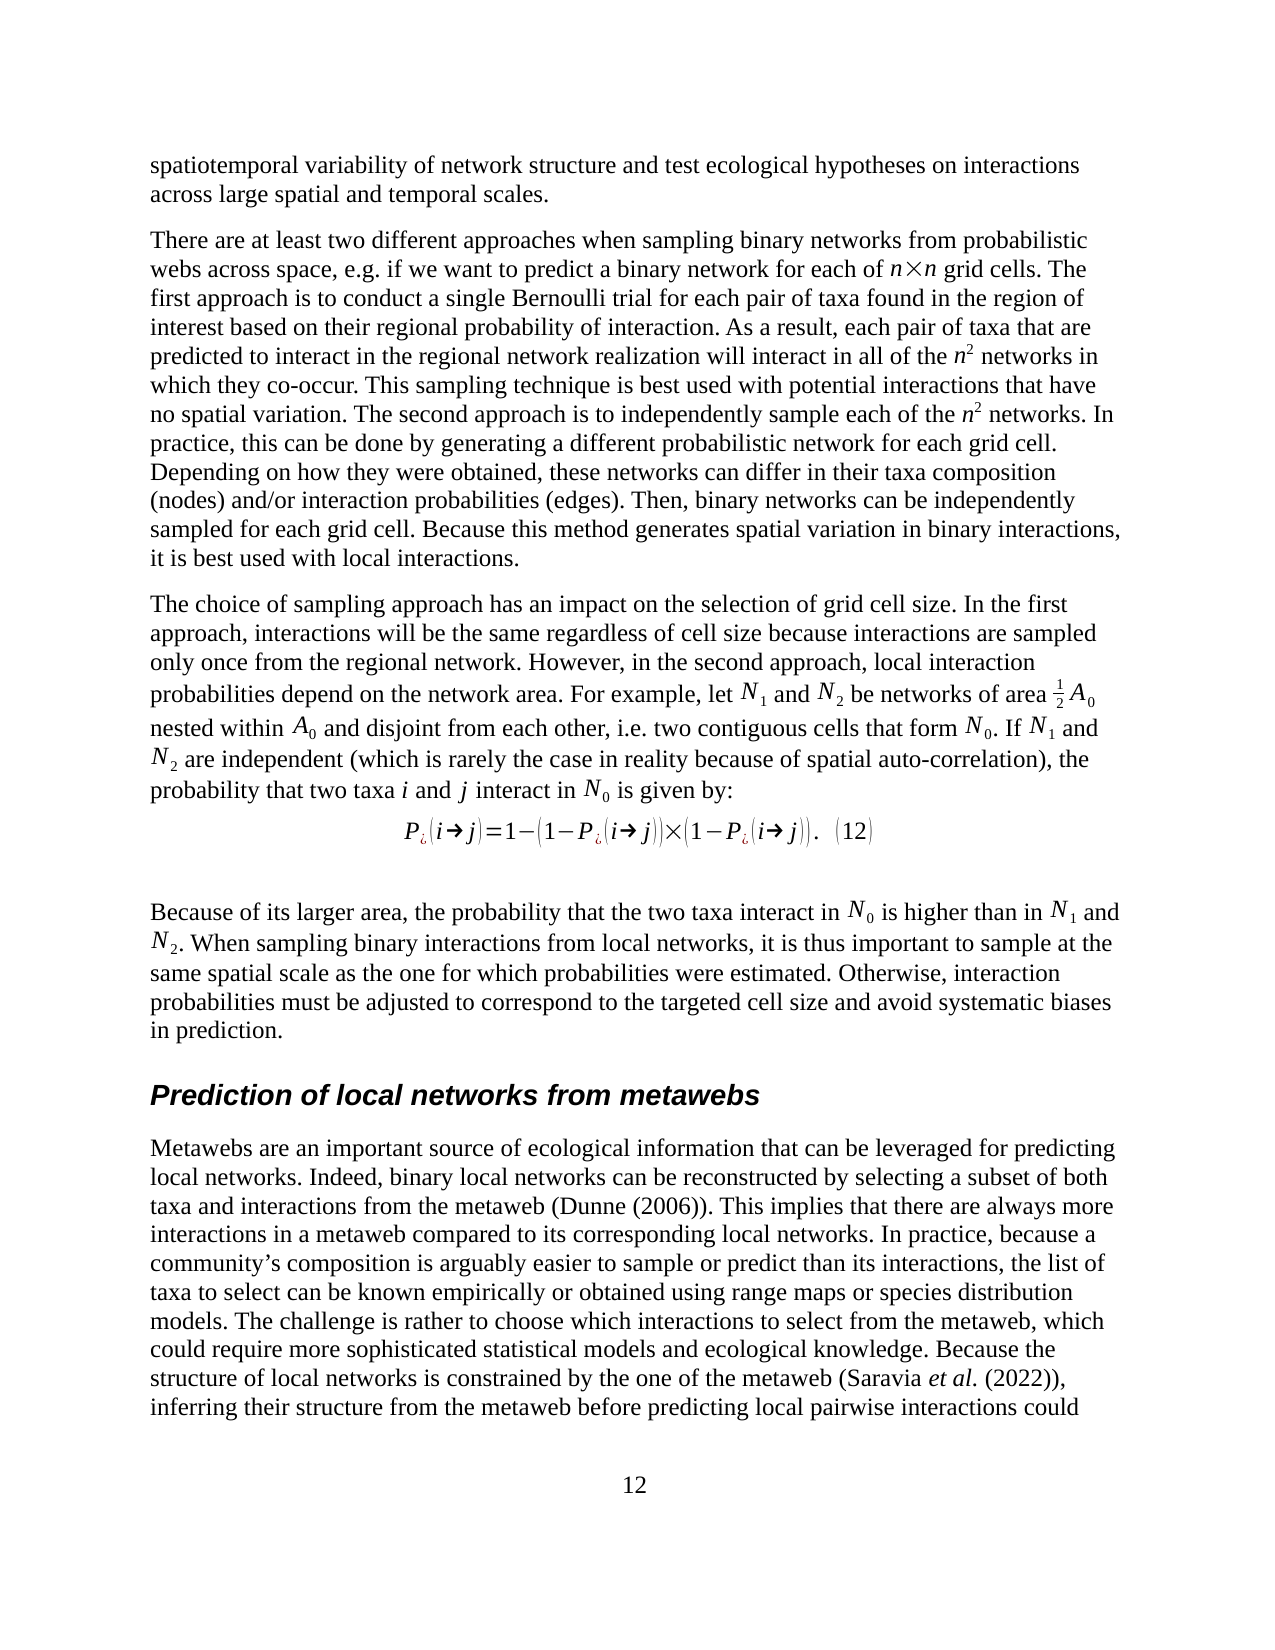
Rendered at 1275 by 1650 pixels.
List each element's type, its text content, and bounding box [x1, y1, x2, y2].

text The choice of sampling approach has an impact on the selection of grid cell size. In the first approach, interactions will be the same regardless of cell size because interactions are sampled only once from the regional network. However, in the second approach, local interaction probabilities depend on the network area. For example, let and be networks of area nested within and disjoint from each other, i.e. two contiguous cells that form . If and are independent (which is rarely the case in reality because of spatial auto-correlation), the probability that two taxa and interact in is given by: [150, 589, 1125, 806]
text Because of its larger area, the probability that the two taxa interact in is higher than in and . When sampling binary interactions from local networks, it is thus important to sample at the same spatial scale as the one for which probabilities were estimated. Otherwise, interaction probabilities must be adjusted to correspond to the targeted cell size and avoid systematic biases in prediction. [150, 895, 1125, 1044]
subtitle Prediction of local networks from metawebs [150, 1078, 1125, 1112]
text spatiotemporal variability of network structure and test ecological hypotheses on interactions across large spatial and temporal scales. [150, 150, 1125, 207]
text There are at least two different approaches when sampling binary networks from probabilistic webs across space, e.g. if we want to predict a binary network for each of grid cells. The first approach is to conduct a single Bernoulli trial for each pair of taxa found in the region of interest based on their regional probability of interaction. As a result, each pair of taxa that are predicted to interact in the regional network realization will interact in all of the networks in which they co-occur. This sampling technique is best used with potential interactions that have no spatial variation. The second approach is to independently sample each of the networks. In practice, this can be done by generating a different probabilistic network for each grid cell. Depending on how they were obtained, these networks can differ in their taxa composition (nodes) and/or interaction probabilities (edges). Then, binary networks can be independently sampled for each grid cell. Because this method generates spatial variation in binary interactions, it is best used with local interactions. [150, 225, 1125, 572]
text Metawebs are an important source of ecological information that can be leveraged for predicting local networks. Indeed, binary local networks can be reconstructed by selecting a subset of both taxa and interactions from the metaweb (Dunne (2006)). This implies that there are always more interactions in a metaweb compared to its corresponding local networks. In practice, because a community’s composition is arguably easier to sample or predict than its interactions, the list of taxa to select can be known empirically or obtained using range maps or species distribution models. The challenge is rather to choose which interactions to select from the metaweb, which could require more sophisticated statistical models and ecological knowledge. Because the structure of local networks is constrained by the one of the metaweb (Saravia et al. (2022)), inferring their structure from the metaweb before predicting local pairwise interactions could [150, 1133, 1125, 1421]
